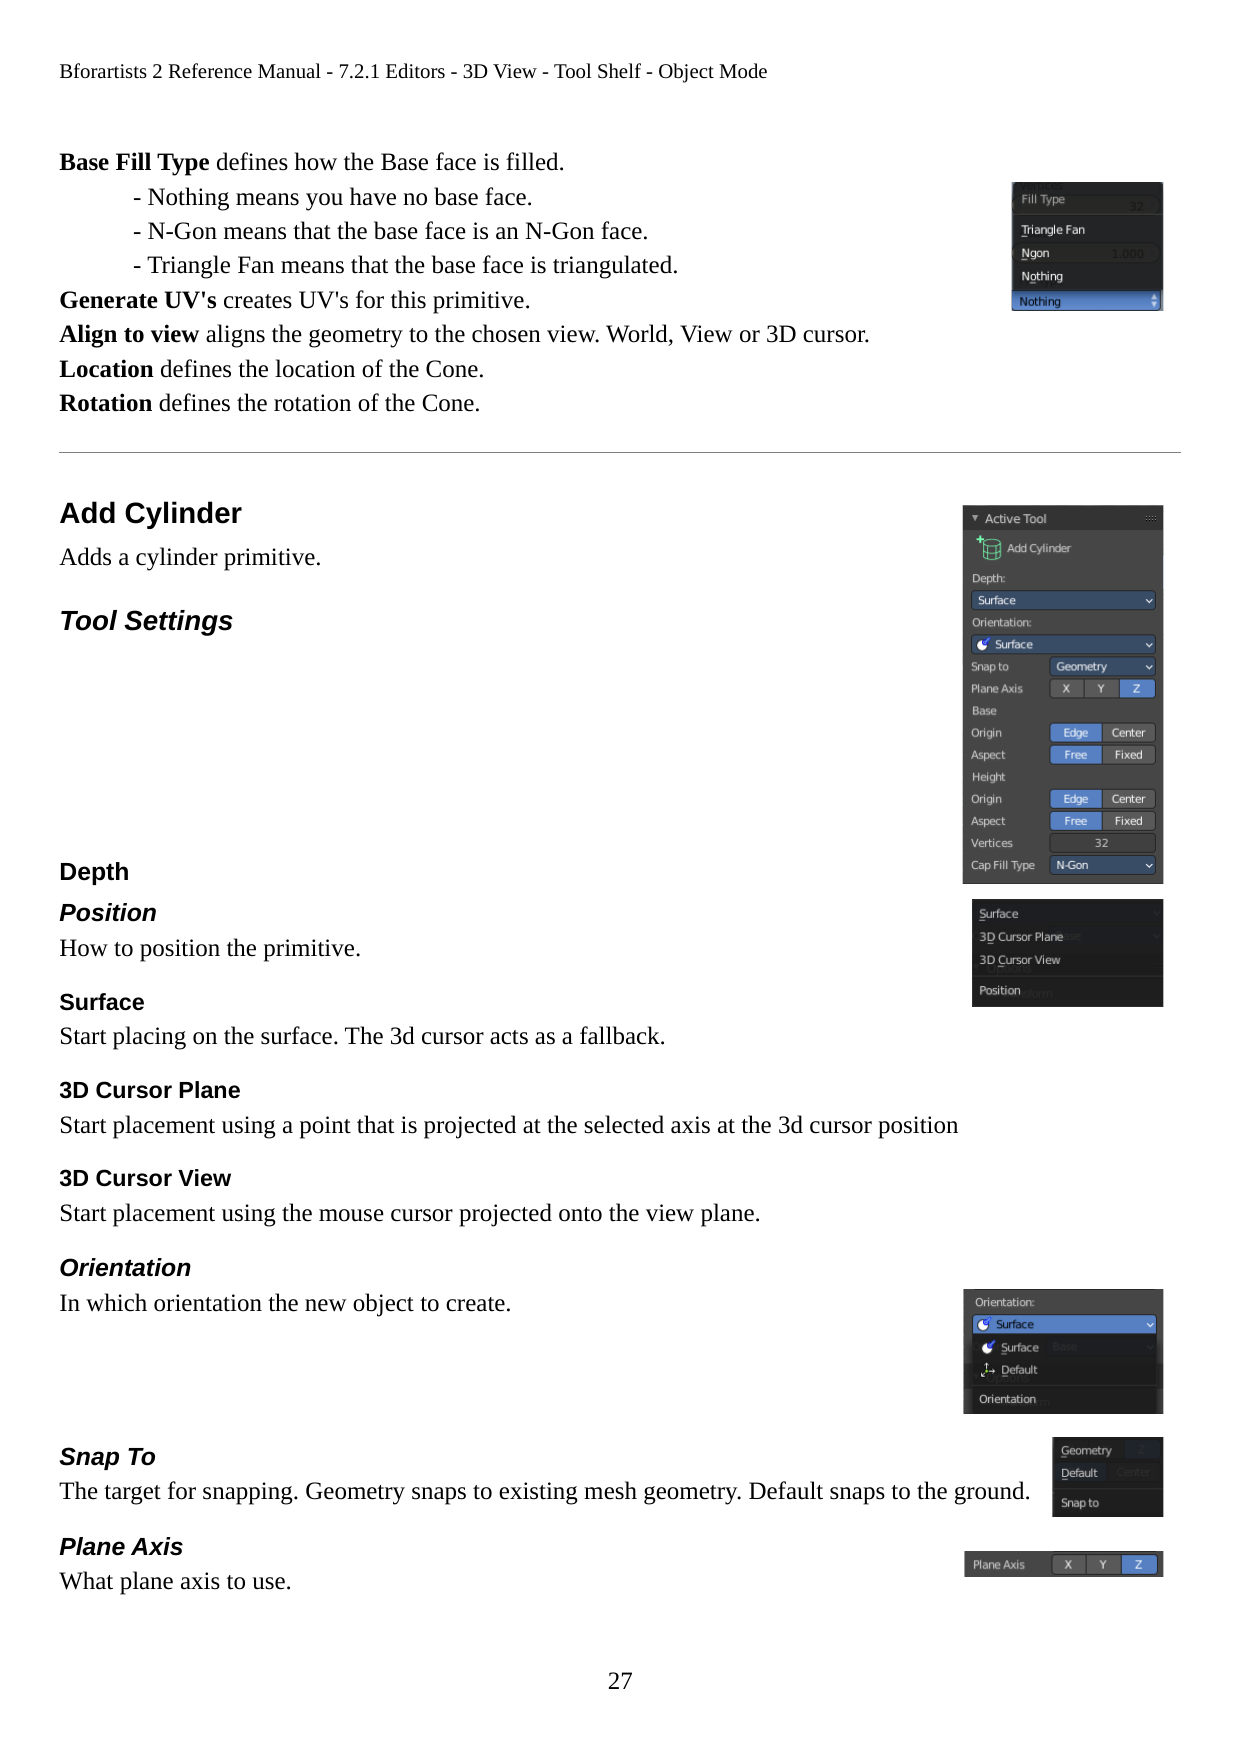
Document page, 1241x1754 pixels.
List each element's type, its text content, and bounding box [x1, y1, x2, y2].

picture [963, 1289, 1164, 1414]
subtitle Add Cylinder [59, 496, 1181, 530]
picture [1011, 182, 1164, 311]
text In which orientation the new object to create. [59, 1288, 1181, 1317]
subtitle [1164, 604, 1181, 636]
picture [972, 899, 1164, 1007]
text Adds a cylinder primitive. [59, 542, 962, 571]
picture [962, 505, 1164, 884]
subtitle Snap To [59, 1442, 1052, 1470]
text Start placement using the mouse cursor projected onto the view plane. [59, 1198, 1181, 1227]
text What plane axis to use. [59, 1566, 1181, 1595]
subtitle 3D Cursor Plane [59, 1077, 1181, 1103]
subtitle Surface [59, 988, 1181, 1015]
subtitle Tool Settings [59, 604, 962, 636]
subtitle Orientation [59, 1253, 1181, 1282]
text How to position the primitive. [59, 933, 972, 962]
subtitle [1164, 1442, 1181, 1470]
picture [1052, 1437, 1164, 1517]
picture [964, 1551, 1164, 1577]
text Base Fill Type defines how the Base face is filled. - Nothing means you have no base face. - N-Gon means that the base face is an N-Gon face. - Triangle Fan means that the base face is triangulated. Generate UV's creates UV's for this primitive. Align to view aligns the geometry to the chosen view. World, View or 3D cursor. Location defines the location of the Cone. Rotation defines the rotation of the Cone. [59, 113, 1181, 417]
subtitle Plane Axis [59, 1532, 1181, 1560]
text Start placement using a point that is projected at the selected axis at the 3d cursor position [59, 1110, 1181, 1138]
text The target for snapping. Geometry snaps to existing mesh geometry. Default snaps to the ground. [59, 1476, 1052, 1505]
subtitle Depth [59, 857, 1181, 886]
subtitle Position [59, 898, 1181, 927]
text Start placing on the surface. The 3d cursor acts as a fallback. [59, 1021, 1181, 1050]
subtitle 3D Cursor View [59, 1165, 1181, 1192]
